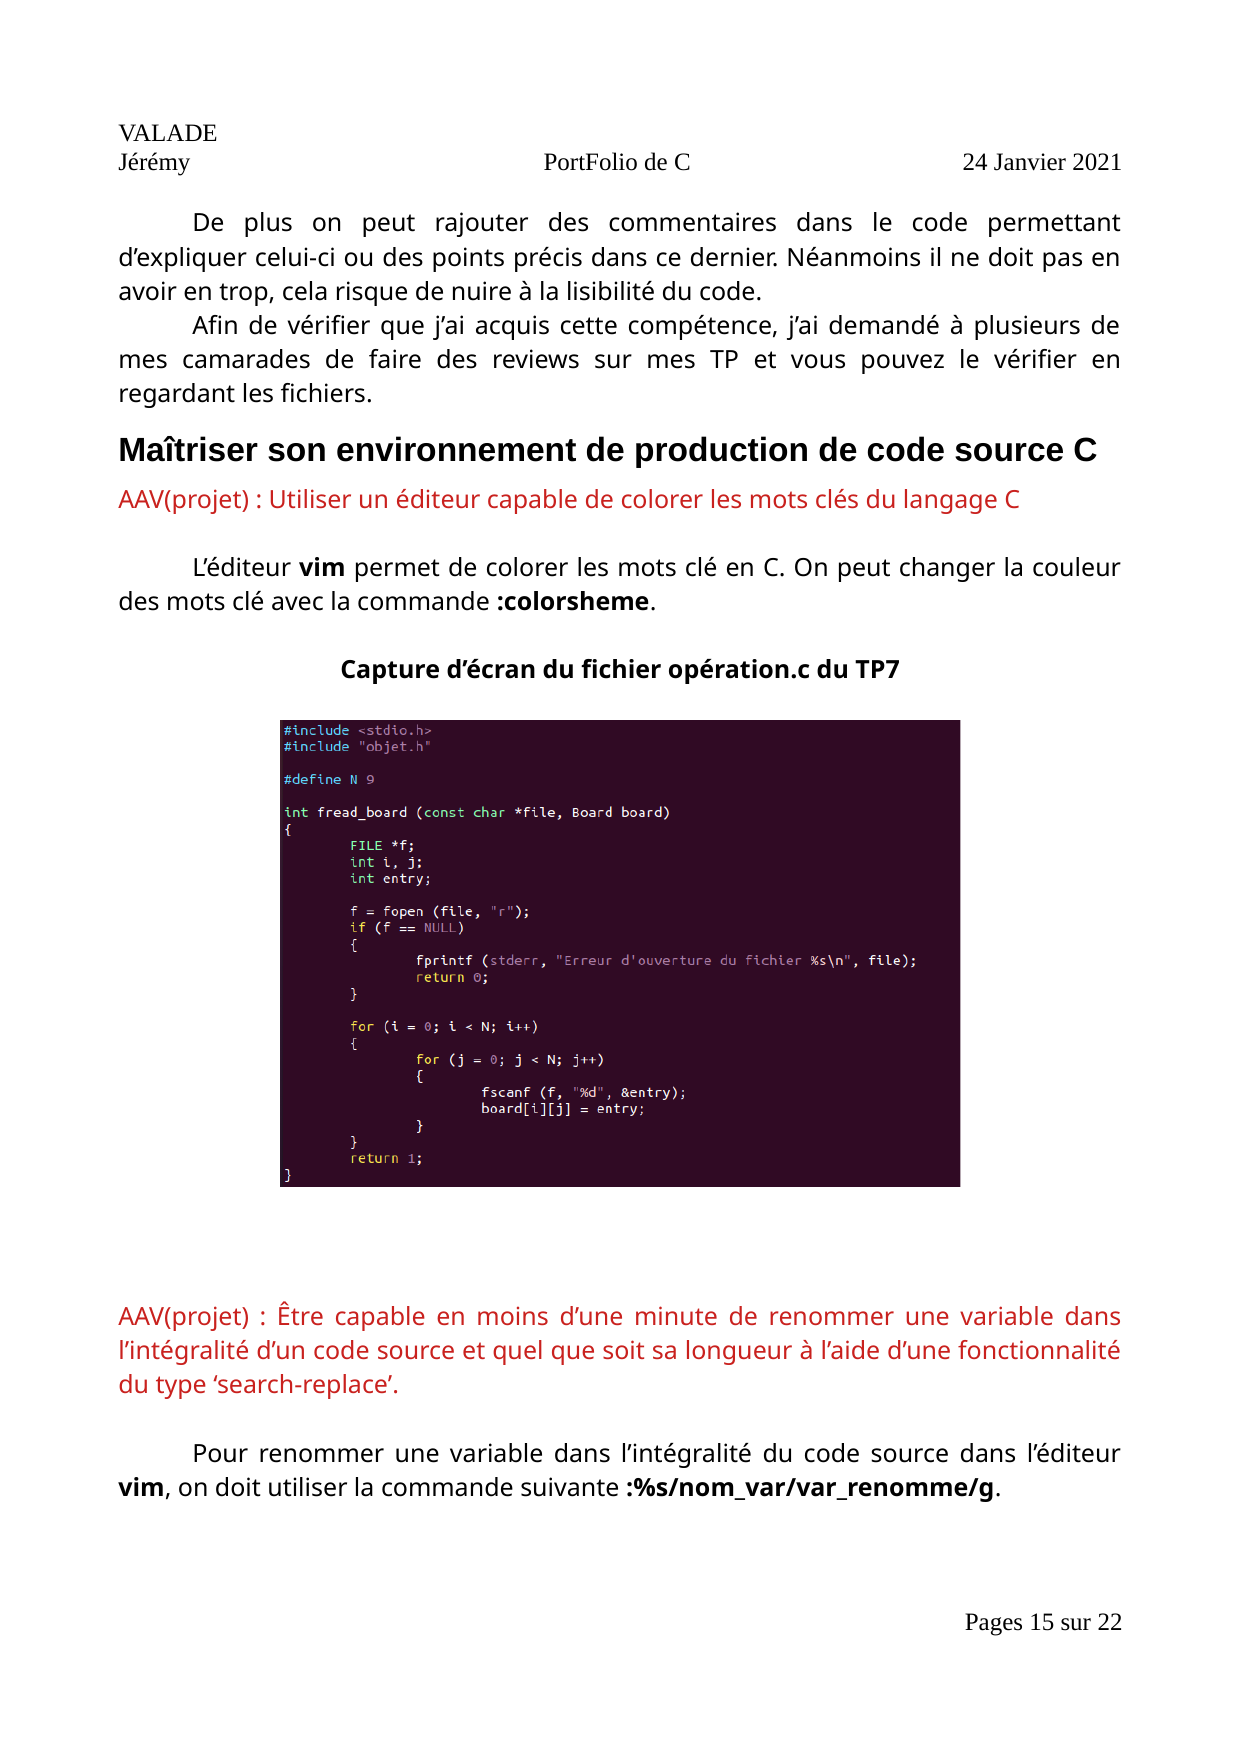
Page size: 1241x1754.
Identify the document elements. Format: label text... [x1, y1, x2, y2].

text AAV(projet) : Utiliser un éditeur capable de colorer les mots clés du langage C [118, 481, 1122, 516]
text Afin de vérifier que j’ai acquis cette compétence, j’ai demandé à plusieurs de mes camarades de faire des reviews sur mes TP et vous pouvez le vérifier en regardant les fichiers. [118, 307, 1122, 409]
text Pour renommer une variable dans l’intégralité du code source dans l’éditeur vim, on doit utiliser la commande suivante :%s/nom_var/var_renomme/g. [118, 1435, 1122, 1503]
text De plus on peut rajouter des commentaires dans le code permettant d’expliquer celui-ci ou des points précis dans ce dernier. Néanmoins il ne doit pas en avoir en trop, cela risque de nuire à la lisibilité du code. [118, 205, 1122, 307]
picture [280, 720, 961, 1187]
text Capture d’écran du fichier opération.c du TP7 [118, 652, 1122, 686]
text AAV(projet) : Être capable en moins d’une minute de renommer une variable dans l’intégralité d’un code source et quel que soit sa longueur à l’aide d’une fonctionnalité du type ‘search-replace’. [118, 1299, 1122, 1401]
text L’éditeur vim permet de colorer les mots clé en C. On peut changer la couleur des mots clé avec la commande :colorsheme. [118, 549, 1122, 618]
subtitle Maîtriser son environnement de production de code source C [118, 430, 1122, 469]
